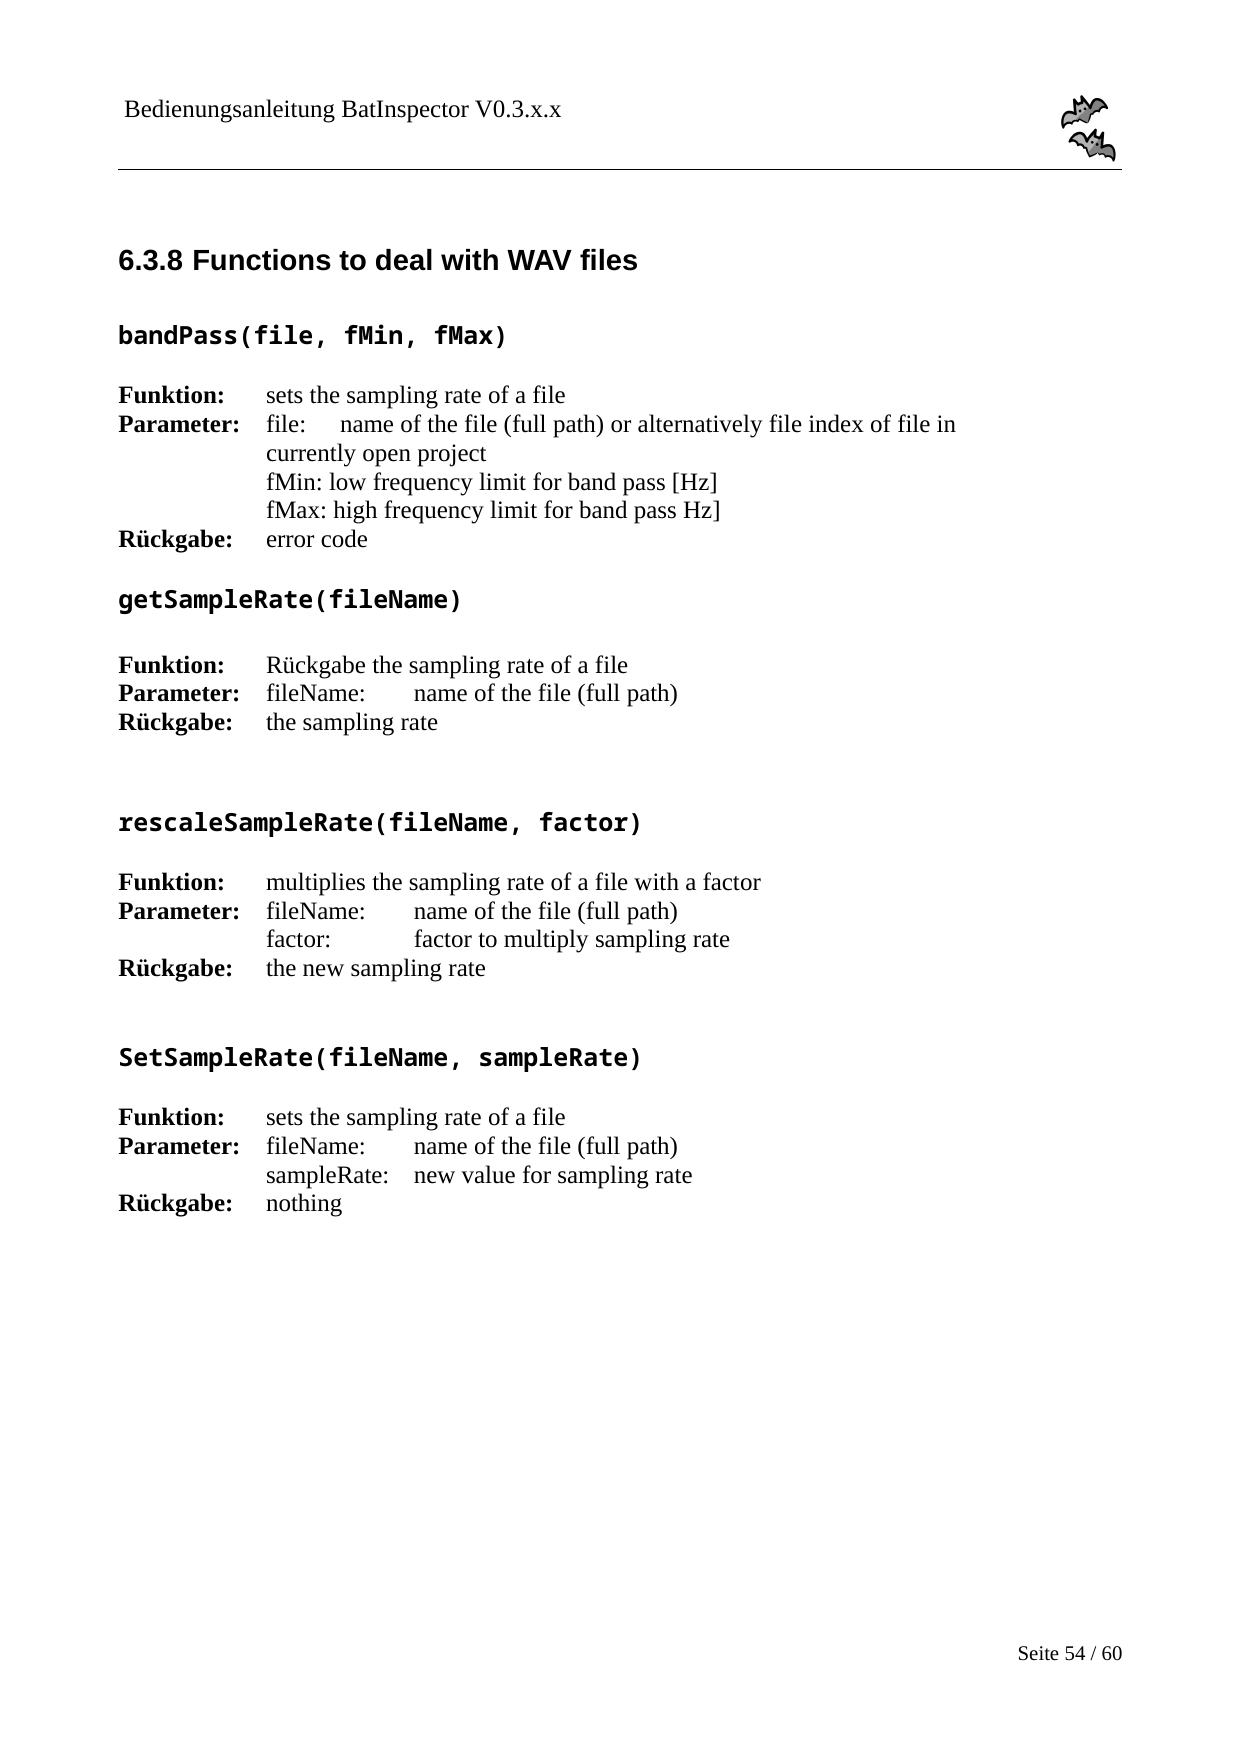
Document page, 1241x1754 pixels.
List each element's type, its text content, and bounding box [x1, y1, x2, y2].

text Rückgabe: error code [118, 524, 1122, 553]
picture [1057, 95, 1120, 162]
text SetSampleRate(fileName, sampleRate) [118, 1039, 1122, 1073]
subtitle Functions to deal with WAV files [118, 243, 1122, 276]
text getSampleRate(fileName) [118, 582, 1122, 616]
text bandPass(file, fMin, fMax) [118, 318, 1122, 352]
text Rückgabe: nothing [118, 1188, 1122, 1217]
text Funktion: multiplies the sampling rate of a file with a factor [118, 867, 1122, 896]
text Funktion: sets the sampling rate of a file [118, 1102, 1122, 1131]
text Parameter: file: name of the file (full path) or alternatively file index of file in currently open project fMin: low frequency limit for band pass [Hz] fMax: high frequency limit for band pass Hz] [118, 409, 1122, 524]
text Parameter: fileName: name of the file (full path) sampleRate: new value for sampling rate [118, 1131, 1122, 1188]
text Parameter: fileName: name of the file (full path) factor: factor to multiply sampling rate [118, 896, 1122, 953]
text Funktion: Rückgabe the sampling rate of a file [118, 650, 1122, 678]
text rescaleSampleRate(fileName, factor) [118, 804, 1122, 838]
text Parameter: fileName: name of the file (full path) Rückgabe: the sampling rate [118, 678, 1122, 736]
text Funktion: sets the sampling rate of a file [118, 380, 1122, 409]
text Rückgabe: the new sampling rate [118, 953, 1122, 982]
